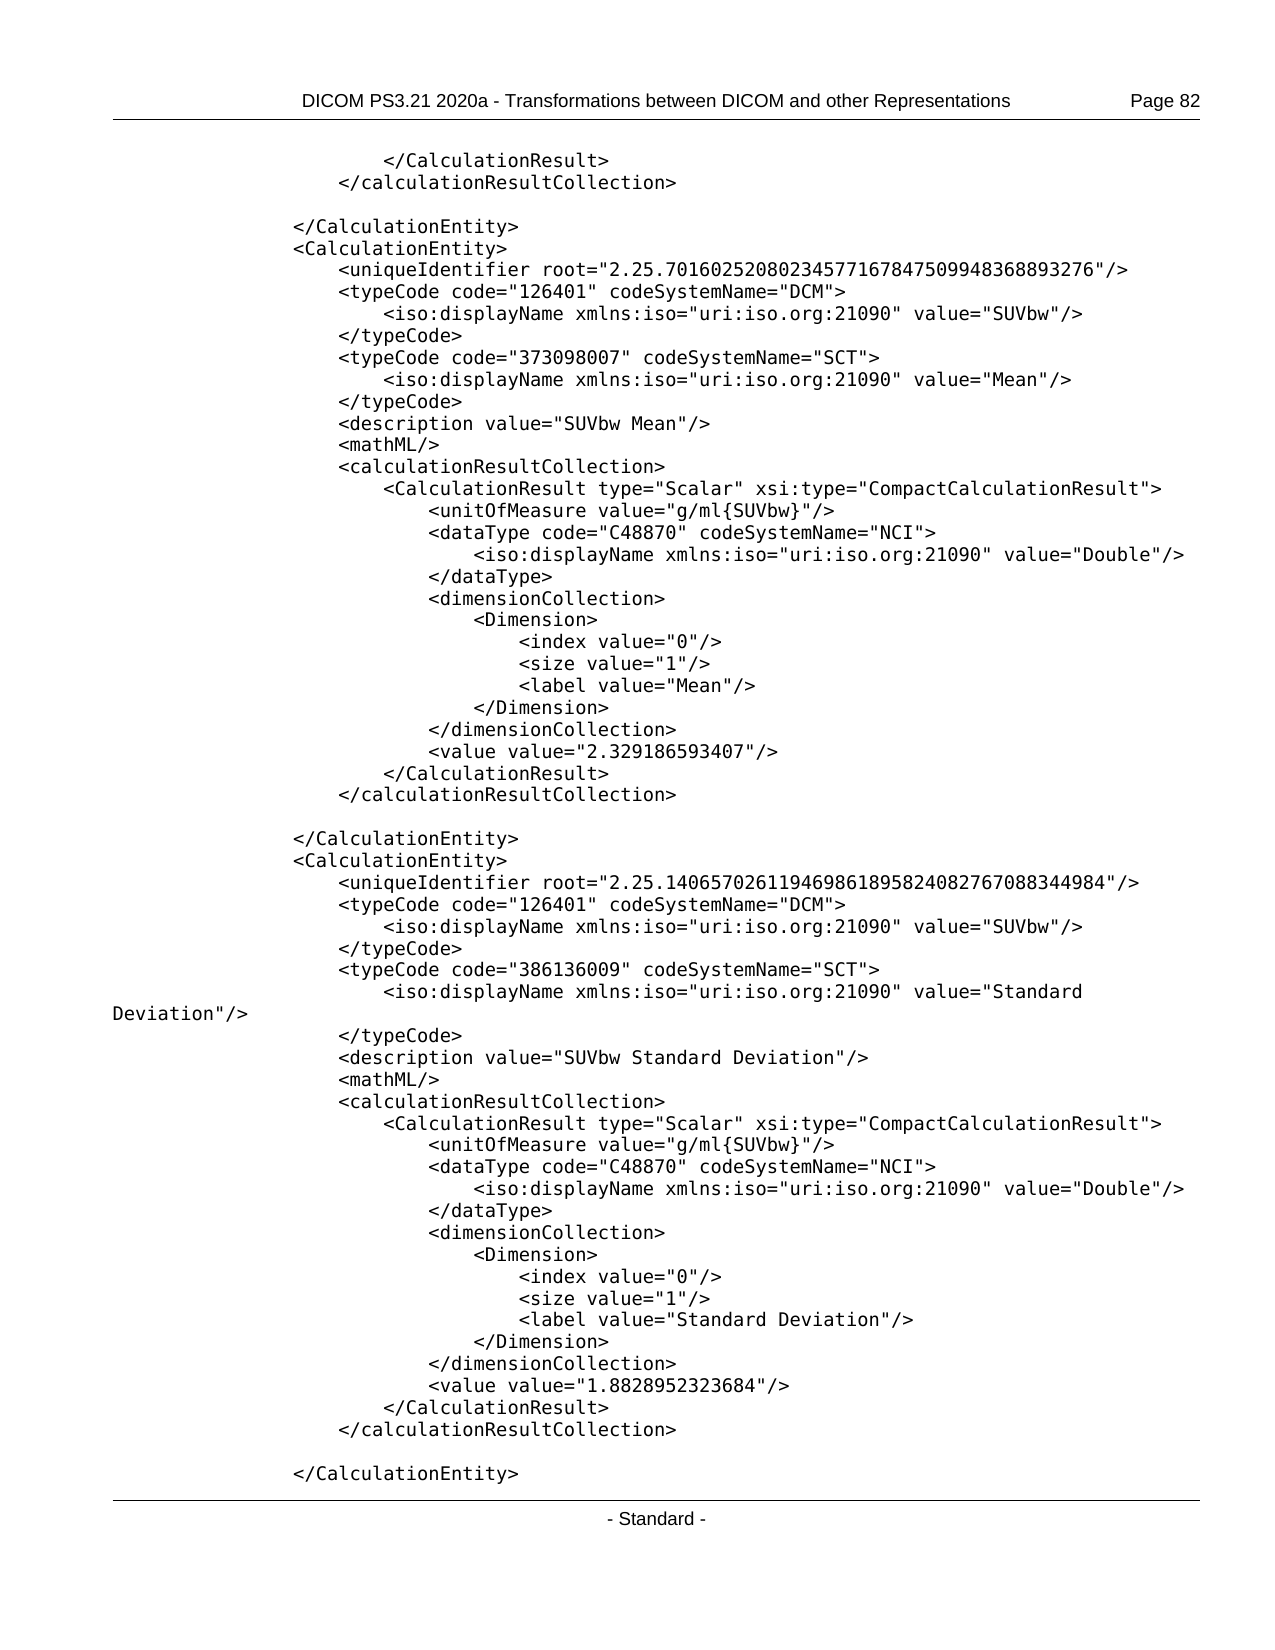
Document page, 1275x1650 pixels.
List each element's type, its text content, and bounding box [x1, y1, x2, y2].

text </CalculationResult> </calculationResultCollection> </CalculationEntity> <CalculationEntity> <uniqueIdentifier root="2.25.70160252080234577167847509948368893276"/> <typeCode code="126401" codeSystemName="DCM"> <iso:displayName xmlns:iso="uri:iso.org:21090" value="SUVbw"/> </typeCode> <typeCode code="373098007" codeSystemName="SCT"> <iso:displayName xmlns:iso="uri:iso.org:21090" value="Mean"/> </typeCode> <description value="SUVbw Mean"/> <mathML/> <calculationResultCollection> <CalculationResult type="Scalar" xsi:type="CompactCalculationResult"> <unitOfMeasure value="g/ml{SUVbw}"/> <dataType code="C48870" codeSystemName="NCI"> <iso:displayName xmlns:iso="uri:iso.org:21090" value="Double"/> </dataType> <dimensionCollection> <Dimension> <index value="0"/> <size value="1"/> <label value="Mean"/> </Dimension> </dimensionCollection> <value value="2.329186593407"/> </CalculationResult> </calculationResultCollection> </CalculationEntity> <CalculationEntity> <uniqueIdentifier root="2.25.140657026119469861895824082767088344984"/> <typeCode code="126401" codeSystemName="DCM"> <iso:displayName xmlns:iso="uri:iso.org:21090" value="SUVbw"/> </typeCode> <typeCode code="386136009" codeSystemName="SCT"> <iso:displayName xmlns:iso="uri:iso.org:21090" value="Standard Deviation"/> </typeCode> <description value="SUVbw Standard Deviation"/> <mathML/> <calculationResultCollection> <CalculationResult type="Scalar" xsi:type="CompactCalculationResult"> <unitOfMeasure value="g/ml{SUVbw}"/> <dataType code="C48870" codeSystemName="NCI"> <iso:displayName xmlns:iso="uri:iso.org:21090" value="Double"/> </dataType> <dimensionCollection> <Dimension> <index value="0"/> <size value="1"/> <label value="Standard Deviation"/> </Dimension> </dimensionCollection> <value value="1.8828952323684"/> </CalculationResult> </calculationResultCollection> </CalculationEntity> [112, 150, 1200, 1484]
